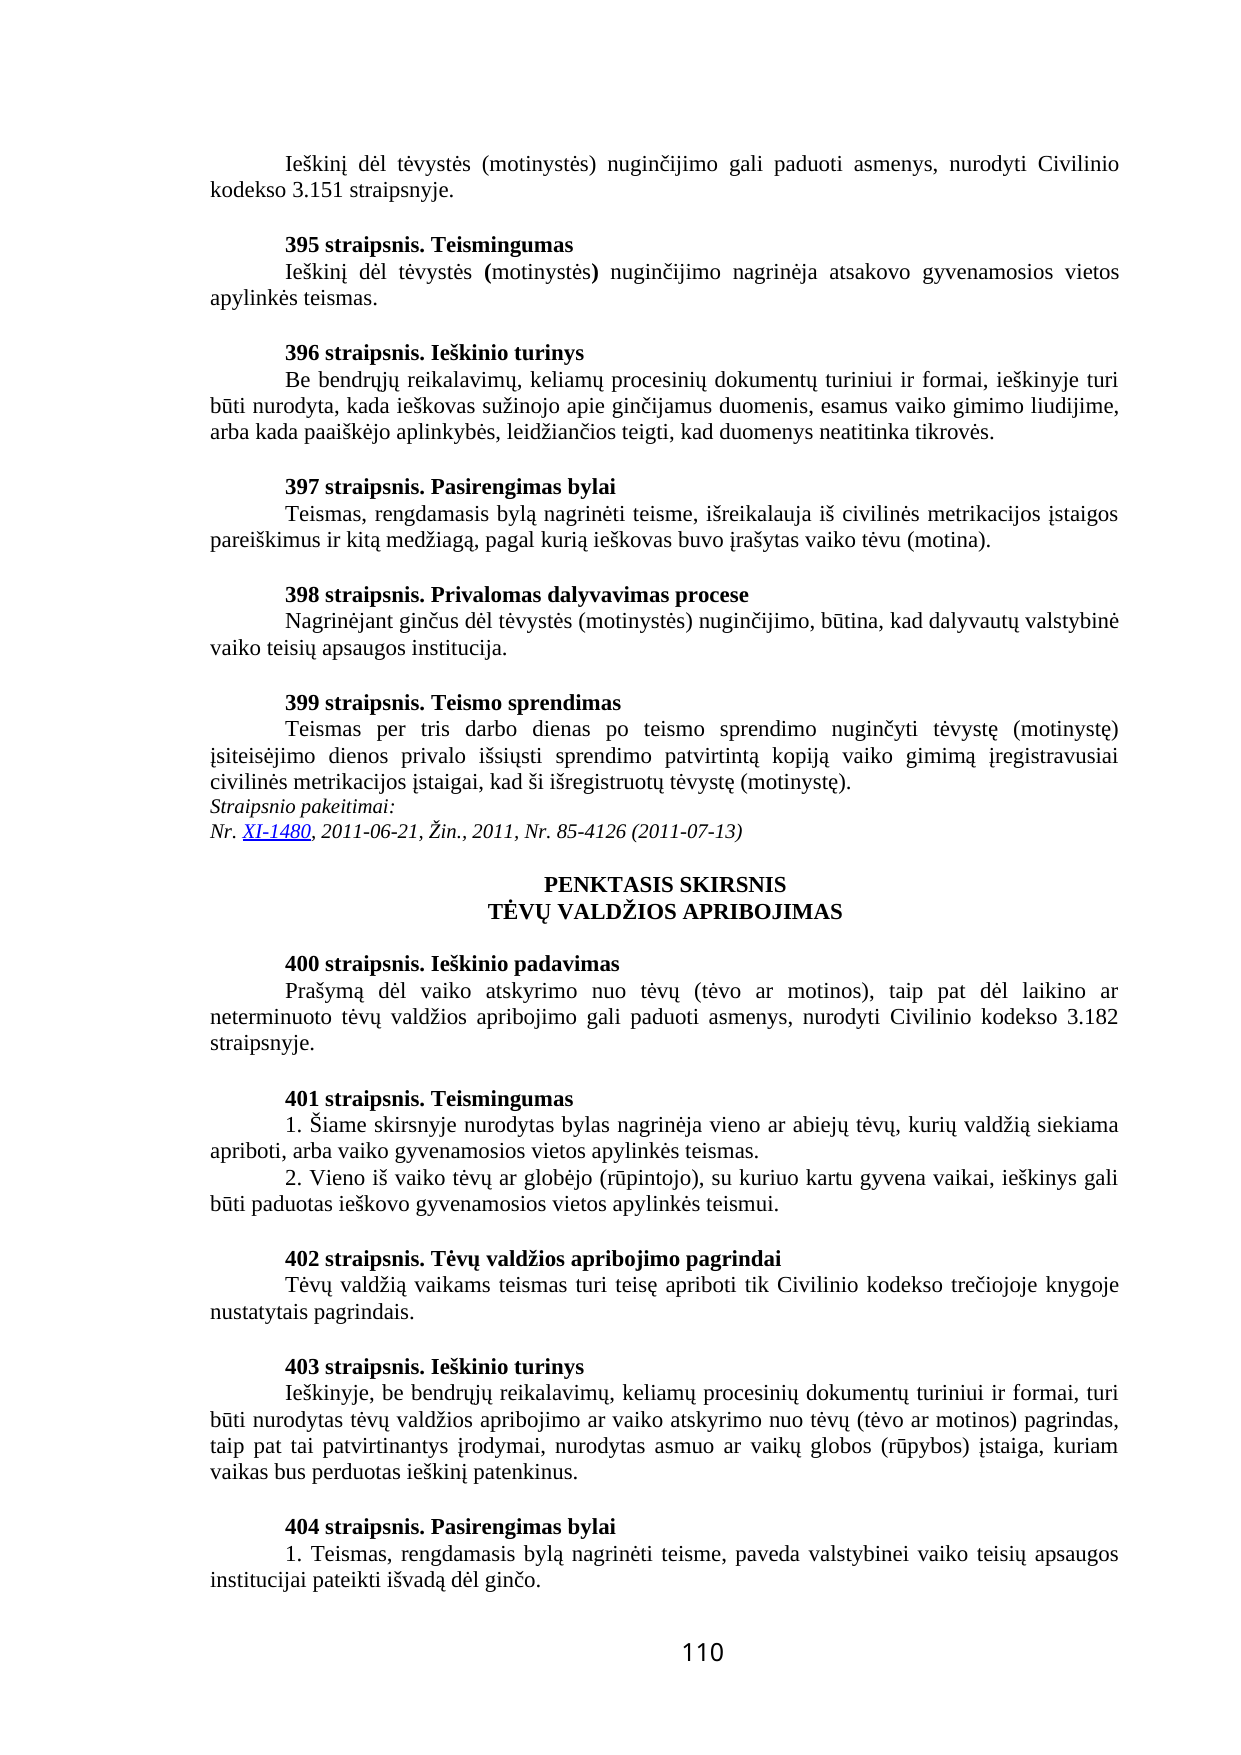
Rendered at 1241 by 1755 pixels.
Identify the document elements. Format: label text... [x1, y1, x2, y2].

text Nr. XI-1480, 2011-06-21, Žin., 2011, Nr. 85-4126 (2011-07-13) [210, 818, 1120, 843]
text Ieškinį dėl tėvystės (motinystės) nuginčijimo nagrinėja atsakovo gyvenamosios vietos apylinkės teismas. [210, 258, 1120, 311]
text 1. Šiame skirsnyje nurodytas bylas nagrinėja vieno ar abiejų tėvų, kurių valdžią siekiama apriboti, arba vaiko gyvenamosios vietos apylinkės teismas. [210, 1111, 1120, 1164]
text Teismas, rengdamasis bylą nagrinėti teisme, išreikalauja iš civilinės metrikacijos įstaigos pareiškimus ir kitą medžiagą, pagal kurią ieškovas buvo įrašytas vaiko tėvu (motina). [210, 500, 1120, 552]
text 404 straipsnis. Pasirengimas bylai [210, 1513, 1120, 1540]
text 403 straipsnis. Ieškinio turinys [210, 1353, 1120, 1379]
text 402 straipsnis. Tėvų valdžios apribojimo pagrindai [210, 1245, 1120, 1271]
text 397 straipsnis. Pasirengimas bylai [210, 473, 1120, 500]
text PENKTASIS SKIRSNIS [210, 871, 1120, 898]
text 396 straipsnis. Ieškinio turinys [210, 339, 1120, 366]
text Teismas per tris darbo dienas po teismo sprendimo nuginčyti tėvystę (motinystę) įsiteisėjimo dienos privalo išsiųsti sprendimo patvirtintą kopiją vaiko gimimą įregistravusiai civilinės metrikacijos įstaigai, kad ši išregistruotų tėvystę (motinystę). [210, 715, 1120, 794]
text 1. Teismas, rengdamasis bylą nagrinėti teisme, paveda valstybinei vaiko teisių apsaugos institucijai pateikti išvadą dėl ginčo. [210, 1540, 1120, 1592]
text Ieškinį dėl tėvystės (motinystės) nuginčijimo gali paduoti asmenys, nurodyti Civilinio kodekso 3.151 straipsnyje. [210, 150, 1120, 203]
text 399 straipsnis. Teismo sprendimas [210, 689, 1120, 715]
text Ieškinyje, be bendrųjų reikalavimų, keliamų procesinių dokumentų turiniui ir formai, turi būti nurodytas tėvų valdžios apribojimo ar vaiko atskyrimo nuo tėvų (tėvo ar motinos) pagrindas, taip pat tai patvirtinantys įrodymai, nurodytas asmuo ar vaikų globos (rūpybos) įstaiga, kuriam vaikas bus perduotas ieškinį patenkinus. [210, 1379, 1120, 1485]
text Tėvų valdžią vaikams teismas turi teisę apriboti tik Civilinio kodekso trečiojoje knygoje nustatytais pagrindais. [210, 1271, 1120, 1324]
text 400 straipsnis. Ieškinio padavimas [210, 950, 1120, 977]
text 398 straipsnis. Privalomas dalyvavimas procese [210, 581, 1120, 608]
text Straipsnio pakeitimai: [210, 794, 1120, 818]
text Prašymą dėl vaiko atskyrimo nuo tėvų (tėvo ar motinos), taip pat dėl laikino ar neterminuoto tėvų valdžios apribojimo gali paduoti asmenys, nurodyti Civilinio kodekso 3.182 straipsnyje. [210, 977, 1120, 1056]
text 2. Vieno iš vaiko tėvų ar globėjo (rūpintojo), su kuriuo kartu gyvena vaikai, ieškinys gali būti paduotas ieškovo gyvenamosios vietos apylinkės teismui. [210, 1164, 1120, 1216]
text 401 straipsnis. Teismingumas [210, 1084, 1120, 1111]
text 395 straipsnis. Teismingumas [210, 231, 1120, 258]
text TĖVŲ VALDŽIOS APRIBOJIMAS [210, 898, 1120, 924]
text Be bendrųjų reikalavimų, keliamų procesinių dokumentų turiniui ir formai, ieškinyje turi būti nurodyta, kada ieškovas sužinojo apie ginčijamus duomenis, esamus vaiko gimimo liudijime, arba kada paaiškėjo aplinkybės, leidžiančios teigti, kad duomenys neatitinka tikrovės. [210, 366, 1120, 445]
text Nagrinėjant ginčus dėl tėvystės (motinystės) nuginčijimo, būtina, kad dalyvautų valstybinė vaiko teisių apsaugos institucija. [210, 608, 1120, 660]
